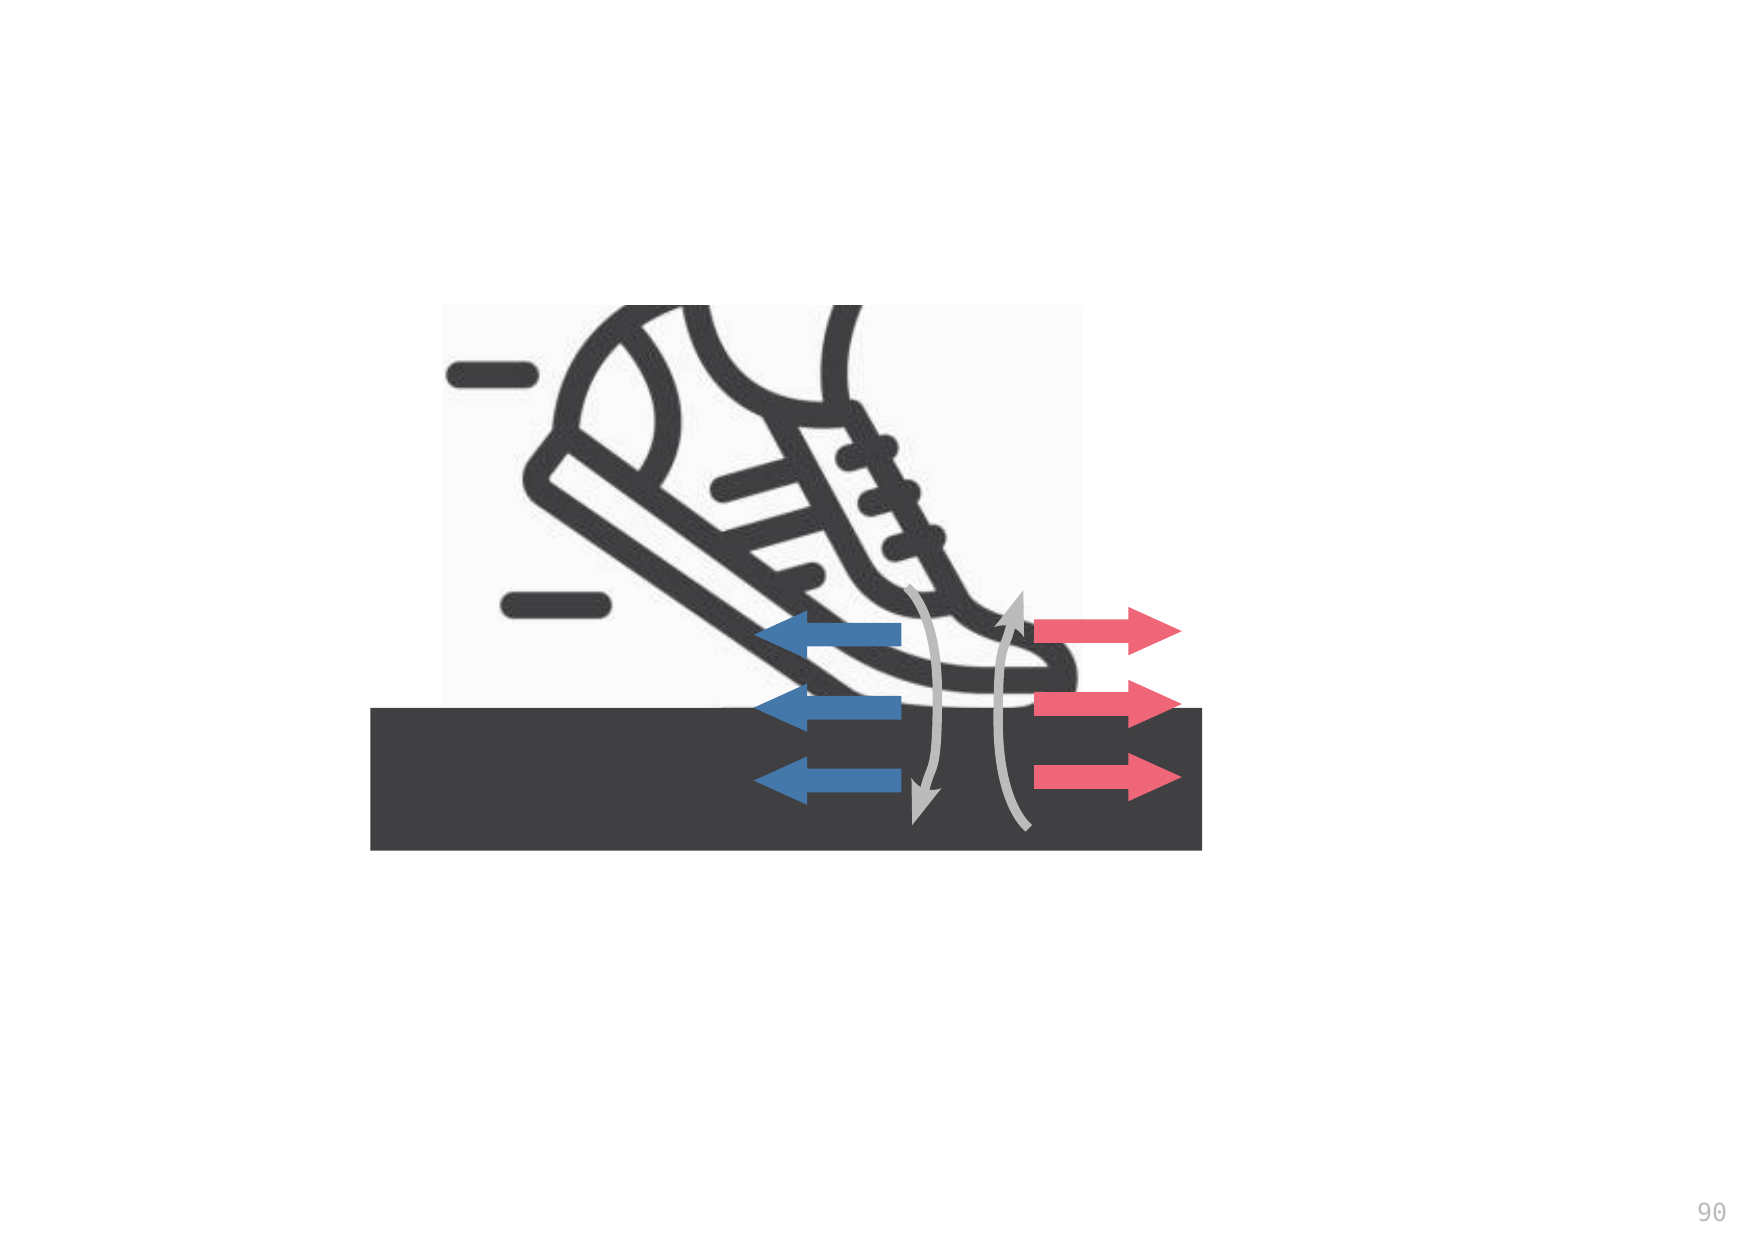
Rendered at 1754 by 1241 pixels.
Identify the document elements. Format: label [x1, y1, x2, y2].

text_box [753, 610, 902, 659]
text_box [1034, 606, 1182, 656]
picture [442, 305, 1083, 707]
text_box [370, 679, 1203, 851]
